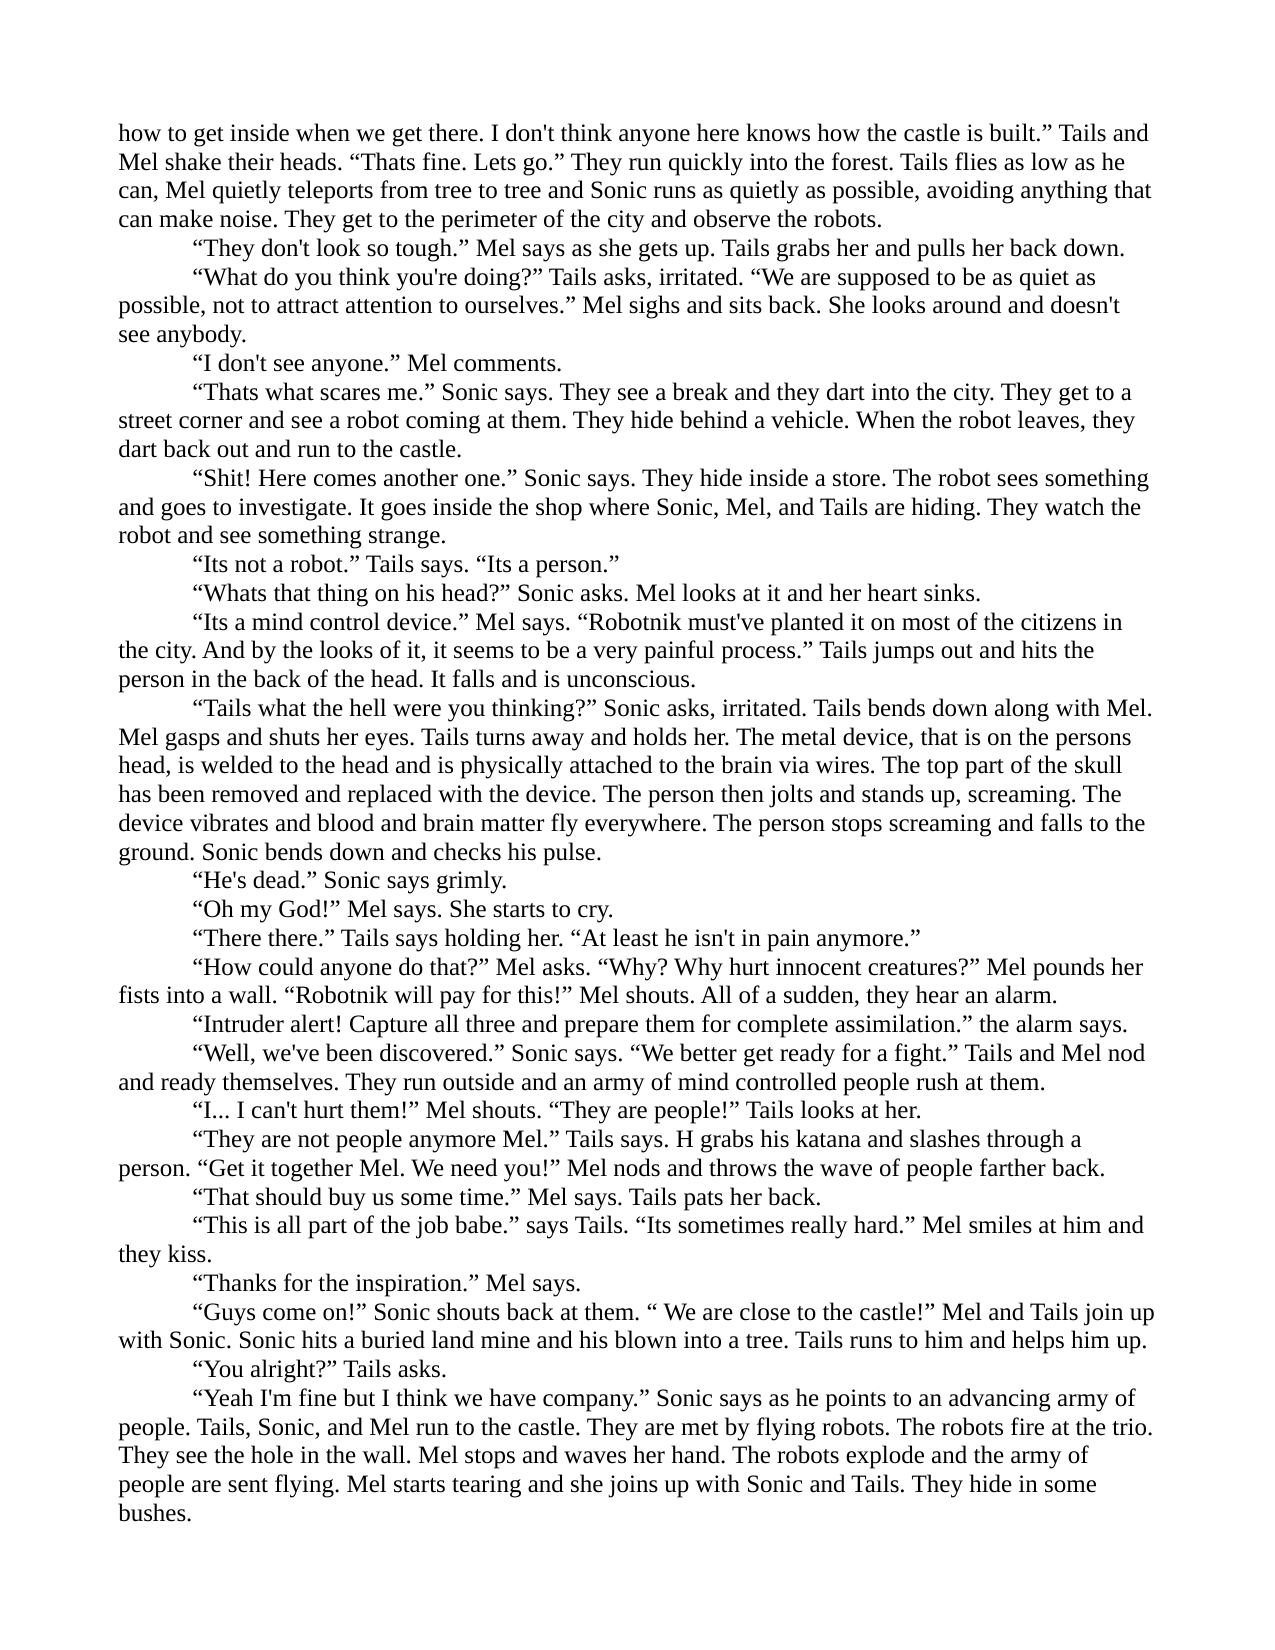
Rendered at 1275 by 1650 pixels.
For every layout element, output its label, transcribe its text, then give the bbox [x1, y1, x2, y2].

text “Oh my God!” Mel says. She starts to cry. [118, 894, 1157, 923]
text how to get inside when we get there. I don't think anyone here knows how the castle is built.” Tails and Mel shake their heads. “Thats fine. Lets go.” They run quickly into the forest. Tails flies as low as he can, Mel quietly teleports from tree to tree and Sonic runs as quietly as possible, avoiding anything that can make noise. They get to the perimeter of the city and observe the robots. [118, 118, 1157, 233]
text “Thats what scares me.” Sonic says. They see a break and they dart into the city. They get to a street corner and see a robot coming at them. They hide behind a vehicle. When the robot leaves, they dart back out and run to the castle. [118, 377, 1157, 463]
text “They don't look so tough.” Mel says as she gets up. Tails grabs her and pulls her back down. [118, 233, 1157, 262]
text “Thanks for the inspiration.” Mel says. [118, 1268, 1157, 1297]
text “Whats that thing on his head?” Sonic asks. Mel looks at it and her heart sinks. [118, 578, 1157, 607]
text “They are not people anymore Mel.” Tails says. H grabs his katana and slashes through a person. “Get it together Mel. We need you!” Mel nods and throws the wave of people farther back. [118, 1124, 1157, 1182]
text “I... I can't hurt them!” Mel shouts. “They are people!” Tails looks at her. [118, 1096, 1157, 1124]
text “That should buy us some time.” Mel says. Tails pats her back. [118, 1182, 1157, 1211]
text “Its not a robot.” Tails says. “Its a person.” [118, 549, 1157, 578]
text “He's dead.” Sonic says grimly. [118, 866, 1157, 894]
text “What do you think you're doing?” Tails asks, irritated. “We are supposed to be as quiet as possible, not to attract attention to ourselves.” Mel sighs and sits back. She looks around and doesn't see anybody. [118, 262, 1157, 348]
text “There there.” Tails says holding her. “At least he isn't in pain anymore.” [118, 923, 1157, 952]
text “Well, we've been discovered.” Sonic says. “We better get ready for a fight.” Tails and Mel nod and ready themselves. They run outside and an army of mind controlled people rush at them. [118, 1038, 1157, 1096]
text “Its a mind control device.” Mel says. “Robotnik must've planted it on most of the citizens in the city. And by the looks of it, it seems to be a very painful process.” Tails jumps out and hits the person in the back of the head. It falls and is unconscious. [118, 607, 1157, 693]
text “Intruder alert! Capture all three and prepare them for complete assimilation.” the alarm says. [118, 1009, 1157, 1038]
text “You alright?” Tails asks. [118, 1354, 1157, 1383]
text “Shit! Here comes another one.” Sonic says. They hide inside a store. The robot sees something and goes to investigate. It goes inside the shop where Sonic, Mel, and Tails are hiding. They watch the robot and see something strange. [118, 463, 1157, 549]
text “I don't see anyone.” Mel comments. [118, 348, 1157, 377]
text “Yeah I'm fine but I think we have company.” Sonic says as he points to an advancing army of people. Tails, Sonic, and Mel run to the castle. They are met by flying robots. The robots fire at the trio. They see the hole in the wall. Mel stops and waves her hand. The robots explode and the army of people are sent flying. Mel starts tearing and she joins up with Sonic and Tails. They hide in some bushes. [118, 1383, 1157, 1527]
text “Tails what the hell were you thinking?” Sonic asks, irritated. Tails bends down along with Mel. Mel gasps and shuts her eyes. Tails turns away and holds her. The metal device, that is on the persons head, is welded to the head and is physically attached to the brain via wires. The top part of the skull has been removed and replaced with the device. The person then jolts and stands up, screaming. The device vibrates and blood and brain matter fly everywhere. The person stops screaming and falls to the ground. Sonic bends down and checks his pulse. [118, 693, 1157, 866]
text “This is all part of the job babe.” says Tails. “Its sometimes really hard.” Mel smiles at him and they kiss. [118, 1211, 1157, 1268]
text “Guys come on!” Sonic shouts back at them. “ We are close to the castle!” Mel and Tails join up with Sonic. Sonic hits a buried land mine and his blown into a tree. Tails runs to him and helps him up. [118, 1297, 1157, 1354]
text “How could anyone do that?” Mel asks. “Why? Why hurt innocent creatures?” Mel pounds her fists into a wall. “Robotnik will pay for this!” Mel shouts. All of a sudden, they hear an alarm. [118, 952, 1157, 1009]
